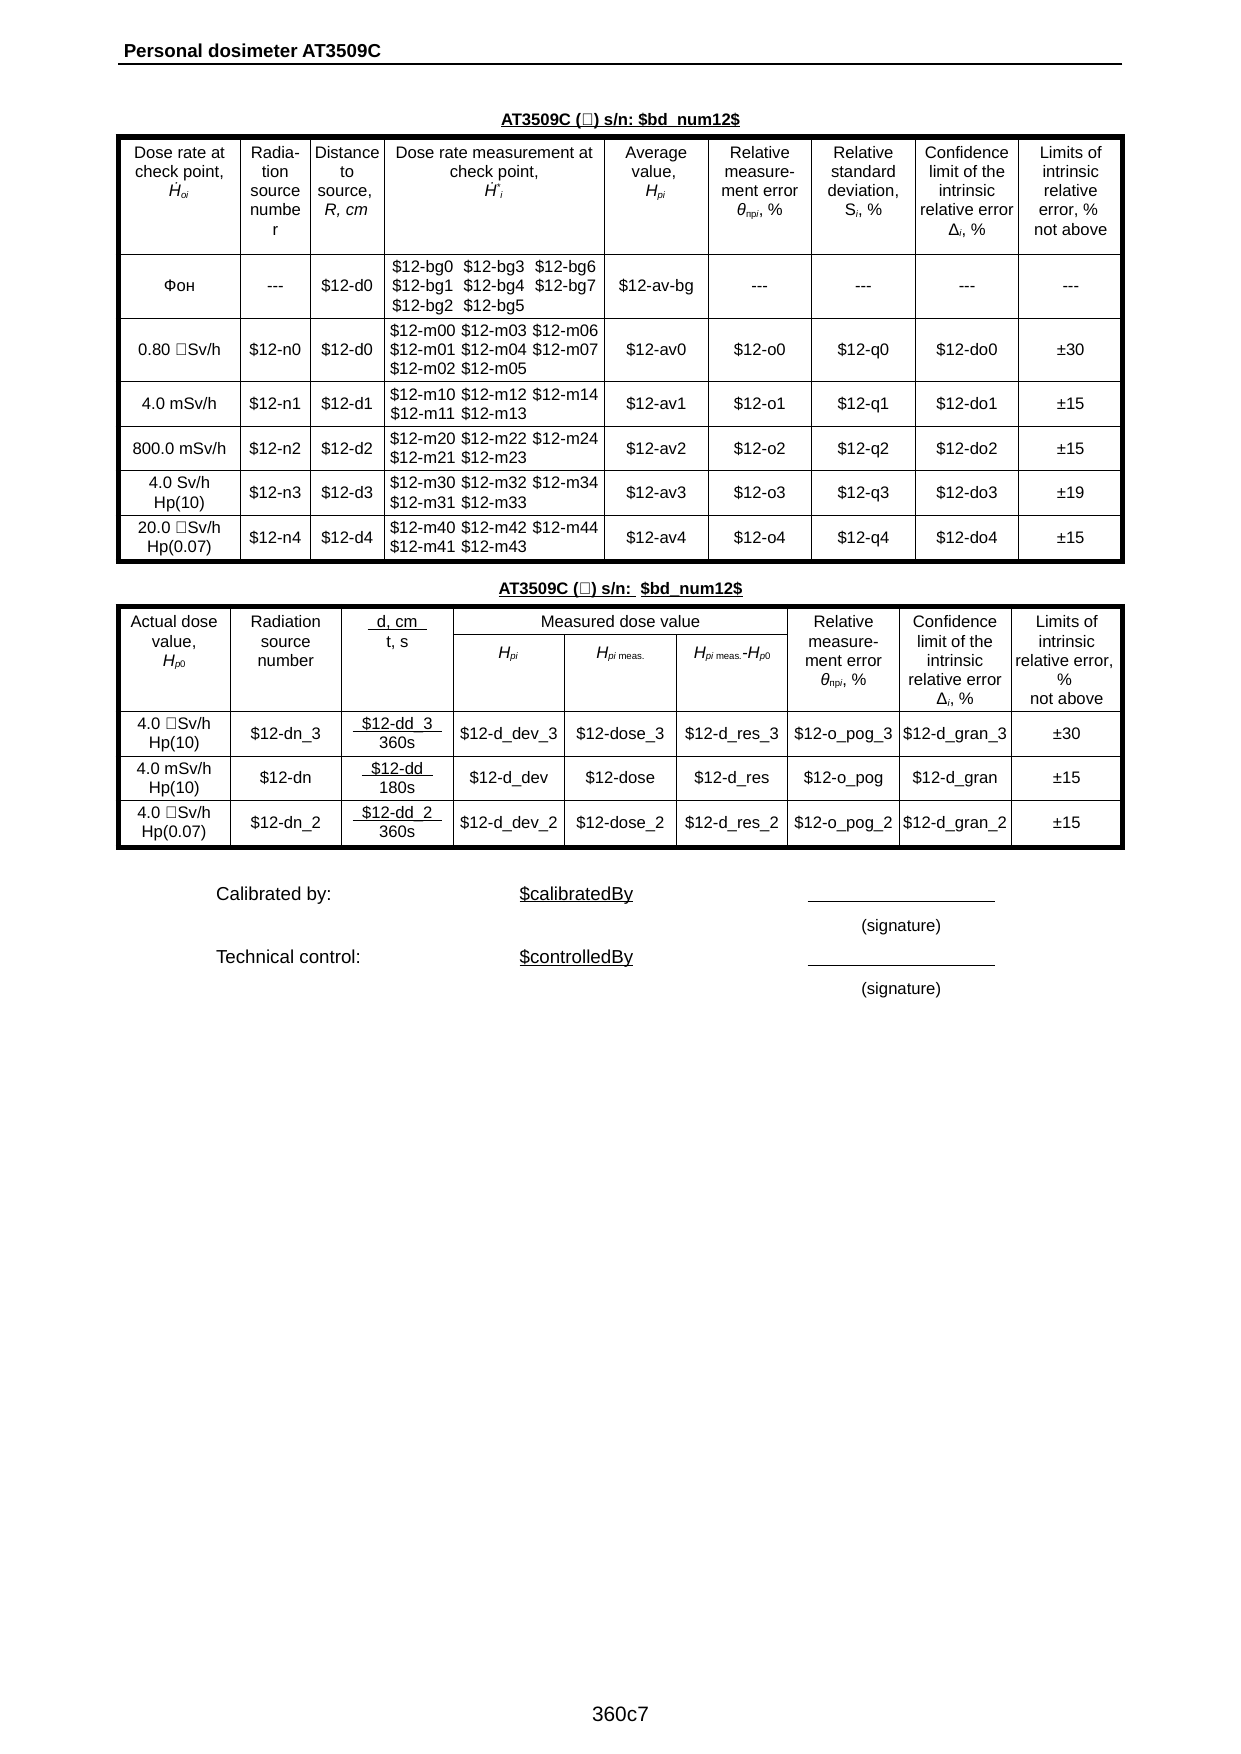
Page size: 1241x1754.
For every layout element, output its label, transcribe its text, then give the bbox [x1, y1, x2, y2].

table_cell ±15 [1012, 757, 1120, 800]
table_cell $12-n4 [241, 516, 310, 559]
table_cell $12-d_dev_2 [454, 801, 564, 844]
table_cell ±15 [1012, 801, 1120, 844]
table_cell Radiation source number [231, 609, 341, 711]
table_cell Distance to source, R, сm [311, 140, 384, 254]
table_cell [514, 973, 771, 1004]
table_cell [771, 940, 1031, 973]
table_cell --- [1019, 255, 1120, 318]
table_cell $12-dose [565, 757, 676, 800]
table_cell $12-m10 $12-m11 $12-m12 $12-m13 $12-m14 [385, 382, 604, 426]
table_cell $12-do1 [916, 382, 1018, 426]
table_cell $12-q1 [812, 382, 915, 426]
table_cell $12-dd_2 360s [342, 801, 453, 844]
table_cell (signature) [771, 910, 1031, 940]
table_cell $12-do2 [916, 427, 1018, 470]
table_cell [514, 910, 771, 940]
table_cell $12-d_gran [900, 757, 1011, 800]
table_cell $12-d_gran_3 [900, 712, 1011, 756]
table_cell ±15 [1019, 516, 1120, 559]
table_cell --- [916, 255, 1018, 318]
table_header AT3509C () s/n: $bd_num12$ [118, 95, 1122, 134]
table_cell $12-m00 $12-m01 $12-m02 $12-m03 $12-m04 $12-m05 $12-m06 $12-m07 [385, 319, 604, 381]
table_cell $12-av1 [605, 382, 708, 426]
table_cell $12-d_res_3 [677, 712, 787, 756]
table_cell (signature) [771, 973, 1031, 1004]
table_cell $12-m40 $12-m41 $12-m42 $12-m43 $12-m44 [385, 516, 604, 559]
table_cell $12-o1 [709, 382, 811, 426]
table_cell $12-d_dev [454, 757, 564, 800]
table_header [771, 877, 1031, 909]
table_cell $12-n3 [241, 471, 310, 515]
table_cell Confidence limit of the intrinsic relative error Δi, % [900, 609, 1011, 711]
table_cell ±30 [1012, 712, 1120, 756]
table_cell 800.0 mSv/h [121, 427, 240, 470]
table_cell $12-o3 [709, 471, 811, 515]
table_cell $12-o2 [709, 427, 811, 470]
table_cell $12-o_pog_2 [788, 801, 899, 844]
table_cell Actual dose value, Hp0 [121, 609, 230, 711]
table_cell $12-dn [231, 757, 341, 800]
table_cell $12-o0 [709, 319, 811, 381]
table_cell $12-o_pog [788, 757, 899, 800]
table_cell $12-q3 [812, 471, 915, 515]
table_cell ±15 [1019, 382, 1120, 426]
table_cell $12-av2 [605, 427, 708, 470]
table_cell $12-d2 [311, 427, 384, 470]
table_cell Radia-tion source number [241, 140, 310, 254]
table_cell $12-do3 [916, 471, 1018, 515]
table_cell Hpi meas.-Hp0 [677, 635, 787, 711]
table_cell 20.0 Sv/h Hp(0.07) [121, 516, 240, 559]
table_cell $12-o4 [709, 516, 811, 559]
table_cell $12-o_pog_3 [788, 712, 899, 756]
table_cell $12-d_res_2 [677, 801, 787, 844]
table_cell $12-dose_3 [565, 712, 676, 756]
table_cell $12-do0 [916, 319, 1018, 381]
table_cell 4.0 mSv/h [121, 382, 240, 426]
table_cell Hpi [454, 635, 564, 711]
table_cell d, cm t, s [342, 609, 453, 711]
table_cell 4.0 Sv/h Hp(0.07) [121, 801, 230, 844]
table_cell Фон [121, 255, 240, 318]
table_cell [210, 910, 514, 940]
table_cell Relative standard deviation, Si, % [812, 140, 915, 254]
table_cell $12-dd 180s [342, 757, 453, 800]
table_cell $12-n0 [241, 319, 310, 381]
table_cell $12-d0 [311, 319, 384, 381]
table_cell --- [709, 255, 811, 318]
table_cell $12-d0 [311, 255, 384, 318]
table_cell Measured dose value [454, 609, 787, 634]
table_header Calibrated by: [210, 877, 514, 909]
table_cell $12-dn_2 [231, 801, 341, 844]
table_cell Average value, Hpi [605, 140, 708, 254]
table_cell ±30 [1019, 319, 1120, 381]
table_cell $12-av3 [605, 471, 708, 515]
table_cell $12-av4 [605, 516, 708, 559]
table_cell Confidence limit of the intrinsic relative error Δi, % [916, 140, 1018, 254]
table_cell Relative measure-ment error θпрi, % [788, 609, 899, 711]
table_cell $12-d_gran_2 [900, 801, 1011, 844]
table_cell $12-q2 [812, 427, 915, 470]
table_cell Relative measure-ment error θпрi, % [709, 140, 811, 254]
table_cell Hpi meas. [565, 635, 676, 711]
table_cell $12-av0 [605, 319, 708, 381]
table_cell $12-d3 [311, 471, 384, 515]
table_cell 4.0 mSv/h Hp(10) [121, 757, 230, 800]
table_cell $controlledBy [514, 940, 771, 973]
table_cell $12-bg0 $12-bg1 $12-bg2 $12-bg3 $12-bg4 $12-bg5 $12-bg6 $12-bg7 [385, 255, 604, 318]
table_header AT3509C () s/n: $bd_num12$ [118, 564, 1122, 604]
table_cell [210, 973, 514, 1004]
table_header $calibratedBy [514, 877, 771, 909]
table_cell $12-m30 $12-m31 $12-m32 $12-m33 $12-m34 [385, 471, 604, 515]
table_cell 0.80 Sv/h [121, 319, 240, 381]
table_cell Limits of intrinsic relative error, % not above [1019, 140, 1120, 254]
table_cell $12-d1 [311, 382, 384, 426]
table_cell $12-n1 [241, 382, 310, 426]
table_cell $12-d4 [311, 516, 384, 559]
table_cell ±15 [1019, 427, 1120, 470]
table_cell $12-d_dev_3 [454, 712, 564, 756]
table_cell $12-q4 [812, 516, 915, 559]
table_cell --- [812, 255, 915, 318]
table_cell $12-dd_3 360s [342, 712, 453, 756]
table_cell 4.0 Sv/h Hp(10) [121, 471, 240, 515]
table_cell $12-n2 [241, 427, 310, 470]
table_cell --- [241, 255, 310, 318]
table_cell $12-d_res [677, 757, 787, 800]
table_cell $12-av-bg [605, 255, 708, 318]
table_cell ±19 [1019, 471, 1120, 515]
table_cell Limits of intrinsic relative error, % not above [1012, 609, 1120, 711]
table_cell $12-dose_2 [565, 801, 676, 844]
table_cell $12-dn_3 [231, 712, 341, 756]
table_cell Dose rate measurement at check point, Ḣ*i [385, 140, 604, 254]
table_cell Dose rate at check point, Ḣoi [121, 140, 240, 254]
table_cell $12-q0 [812, 319, 915, 381]
table_cell $12-do4 [916, 516, 1018, 559]
table_cell 4.0 Sv/h Hp(10) [121, 712, 230, 756]
table_cell Technical control: [210, 940, 514, 973]
table_cell $12-m20 $12-m21 $12-m22 $12-m23 $12-m24 [385, 427, 604, 470]
